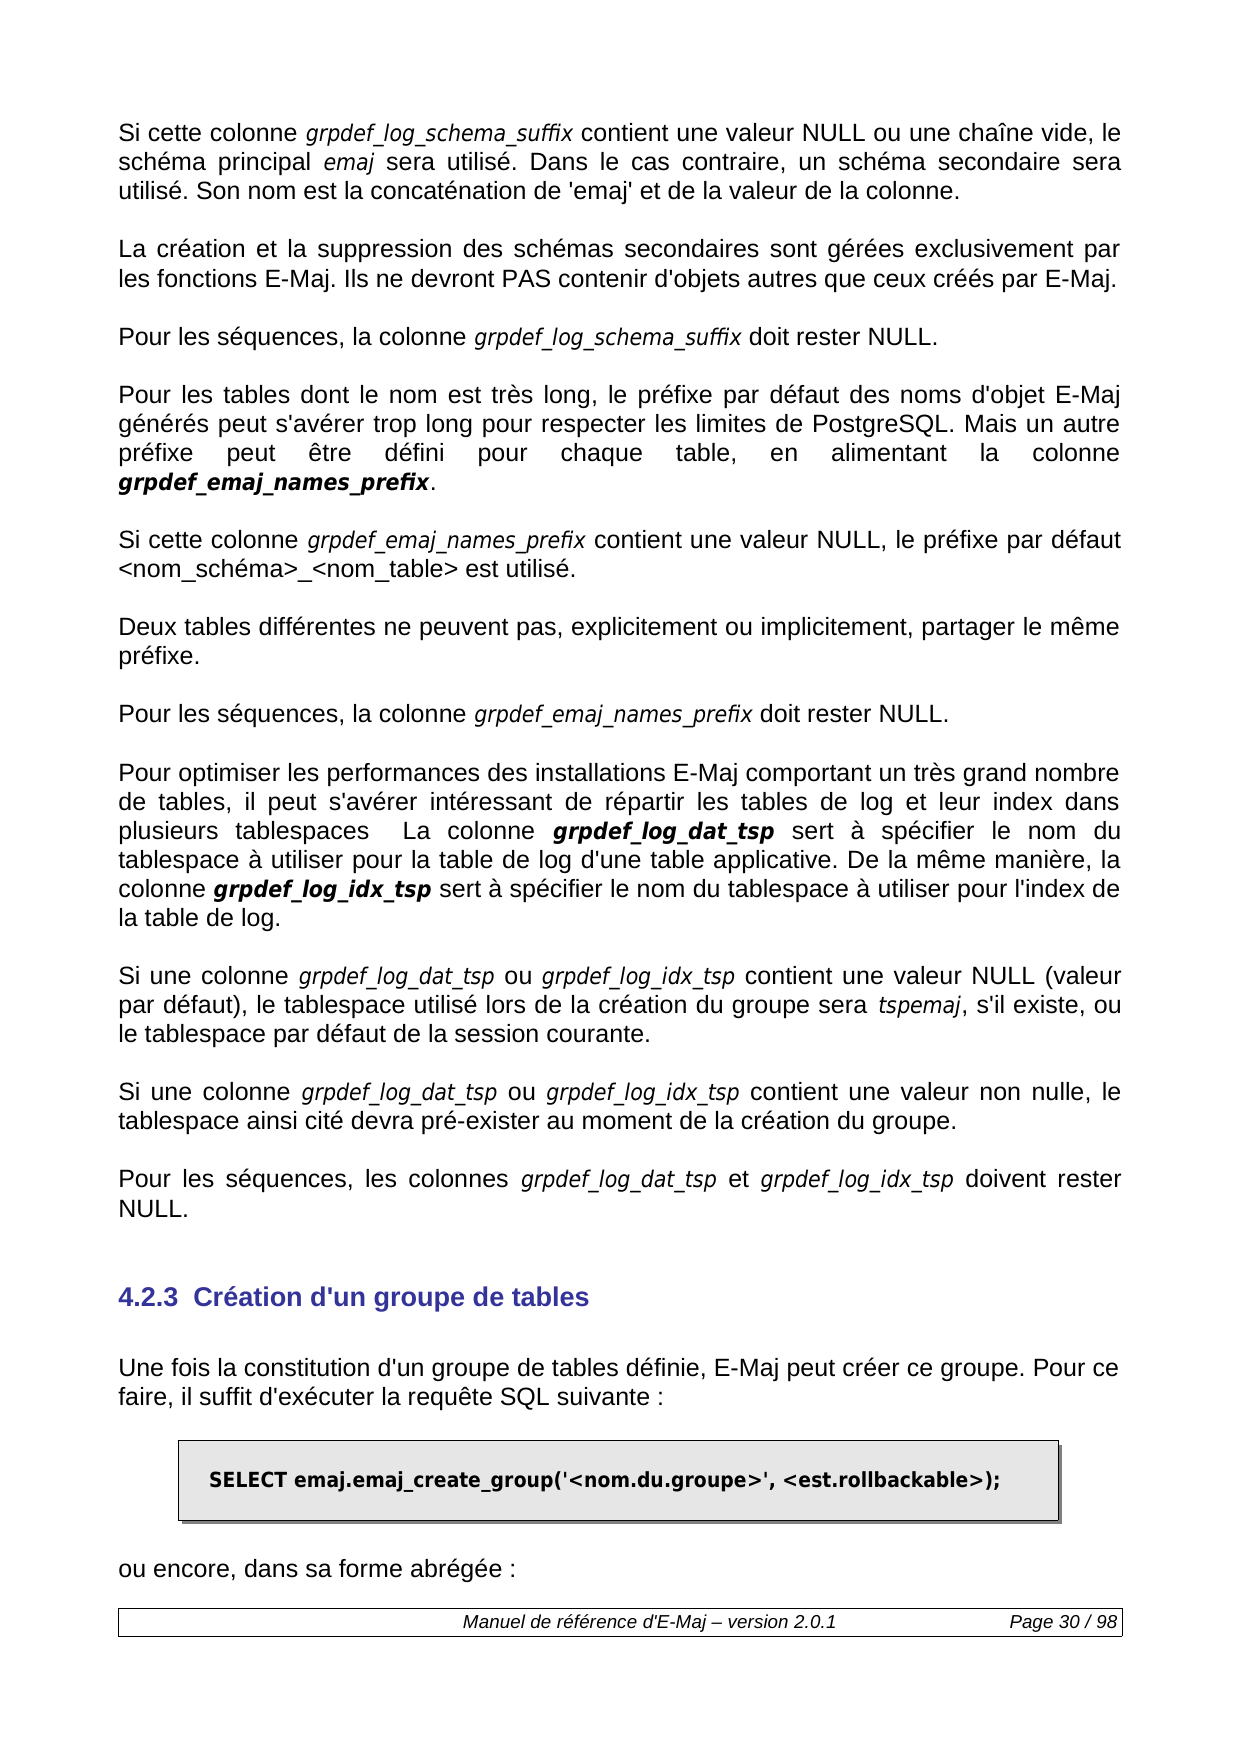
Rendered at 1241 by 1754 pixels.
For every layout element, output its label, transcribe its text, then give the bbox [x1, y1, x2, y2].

text Si cette colonne grpdef_emaj_names_prefix contient une valeur NULL, le préfixe par défaut <nom_schéma>_<nom_table> est utilisé. [118, 525, 1122, 583]
text Pour les séquences, les colonnes grpdef_log_dat_tsp et grpdef_log_idx_tsp doivent rester NULL. [118, 1164, 1122, 1222]
text Deux tables différentes ne peuvent pas, explicitement ou implicitement, partager le même préfixe. [118, 612, 1122, 670]
text Pour optimiser les performances des installations E-Maj comportant un très grand nombre de tables, il peut s'avérer intéressant de répartir les tables de log et leur index dans plusieurs tablespaces La colonne grpdef_log_dat_tsp sert à spécifier le nom du tablespace à utiliser pour la table de log d'une table applicative. De la même manière, la colonne grpdef_log_idx_tsp sert à spécifier le nom du tablespace à utiliser pour l'index de la table de log. [118, 757, 1122, 932]
text Si cette colonne grpdef_log_schema_suffix contient une valeur NULL ou une chaîne vide, le schéma principal emaj sera utilisé. Dans le cas contraire, un schéma secondaire sera utilisé. Son nom est la concaténation de 'emaj' et de la valeur de la colonne. [118, 118, 1122, 205]
text Pour les séquences, la colonne grpdef_log_schema_suffix doit rester NULL. [118, 322, 1122, 351]
text SELECT emaj.emaj_create_group('<nom.du.groupe>', <est.rollbackable>); [179, 1465, 1058, 1489]
text Pour les tables dont le nom est très long, le préfixe par défaut des noms d'objet E-Maj générés peut s'avérer trop long pour respecter les limites de PostgreSQL. Mais un autre préfixe peut être défini pour chaque table, en alimentant la colonne grpdef_emaj_names_prefix. [118, 380, 1122, 496]
subtitle Création d'un groupe de tables [118, 1281, 1122, 1312]
text Pour les séquences, la colonne grpdef_emaj_names_prefix doit rester NULL. [118, 699, 1122, 728]
text ou encore, dans sa forme abrégée : [118, 1554, 1122, 1583]
text La création et la suppression des schémas secondaires sont gérées exclusivement par les fonctions E-Maj. Ils ne devront PAS contenir d'objets autres que ceux créés par E-Maj. [118, 234, 1122, 292]
text Une fois la constitution d'un groupe de tables définie, E-Maj peut créer ce groupe. Pour ce faire, il suffit d'exécuter la requête SQL suivante : [118, 1353, 1122, 1411]
text Si une colonne grpdef_log_dat_tsp ou grpdef_log_idx_tsp contient une valeur NULL (valeur par défaut), le tablespace utilisé lors de la création du groupe sera tspemaj, s'il existe, ou le tablespace par défaut de la session courante. [118, 961, 1122, 1048]
text Si une colonne grpdef_log_dat_tsp ou grpdef_log_idx_tsp contient une valeur non nulle, le tablespace ainsi cité devra pré-exister au moment de la création du groupe. [118, 1077, 1122, 1135]
